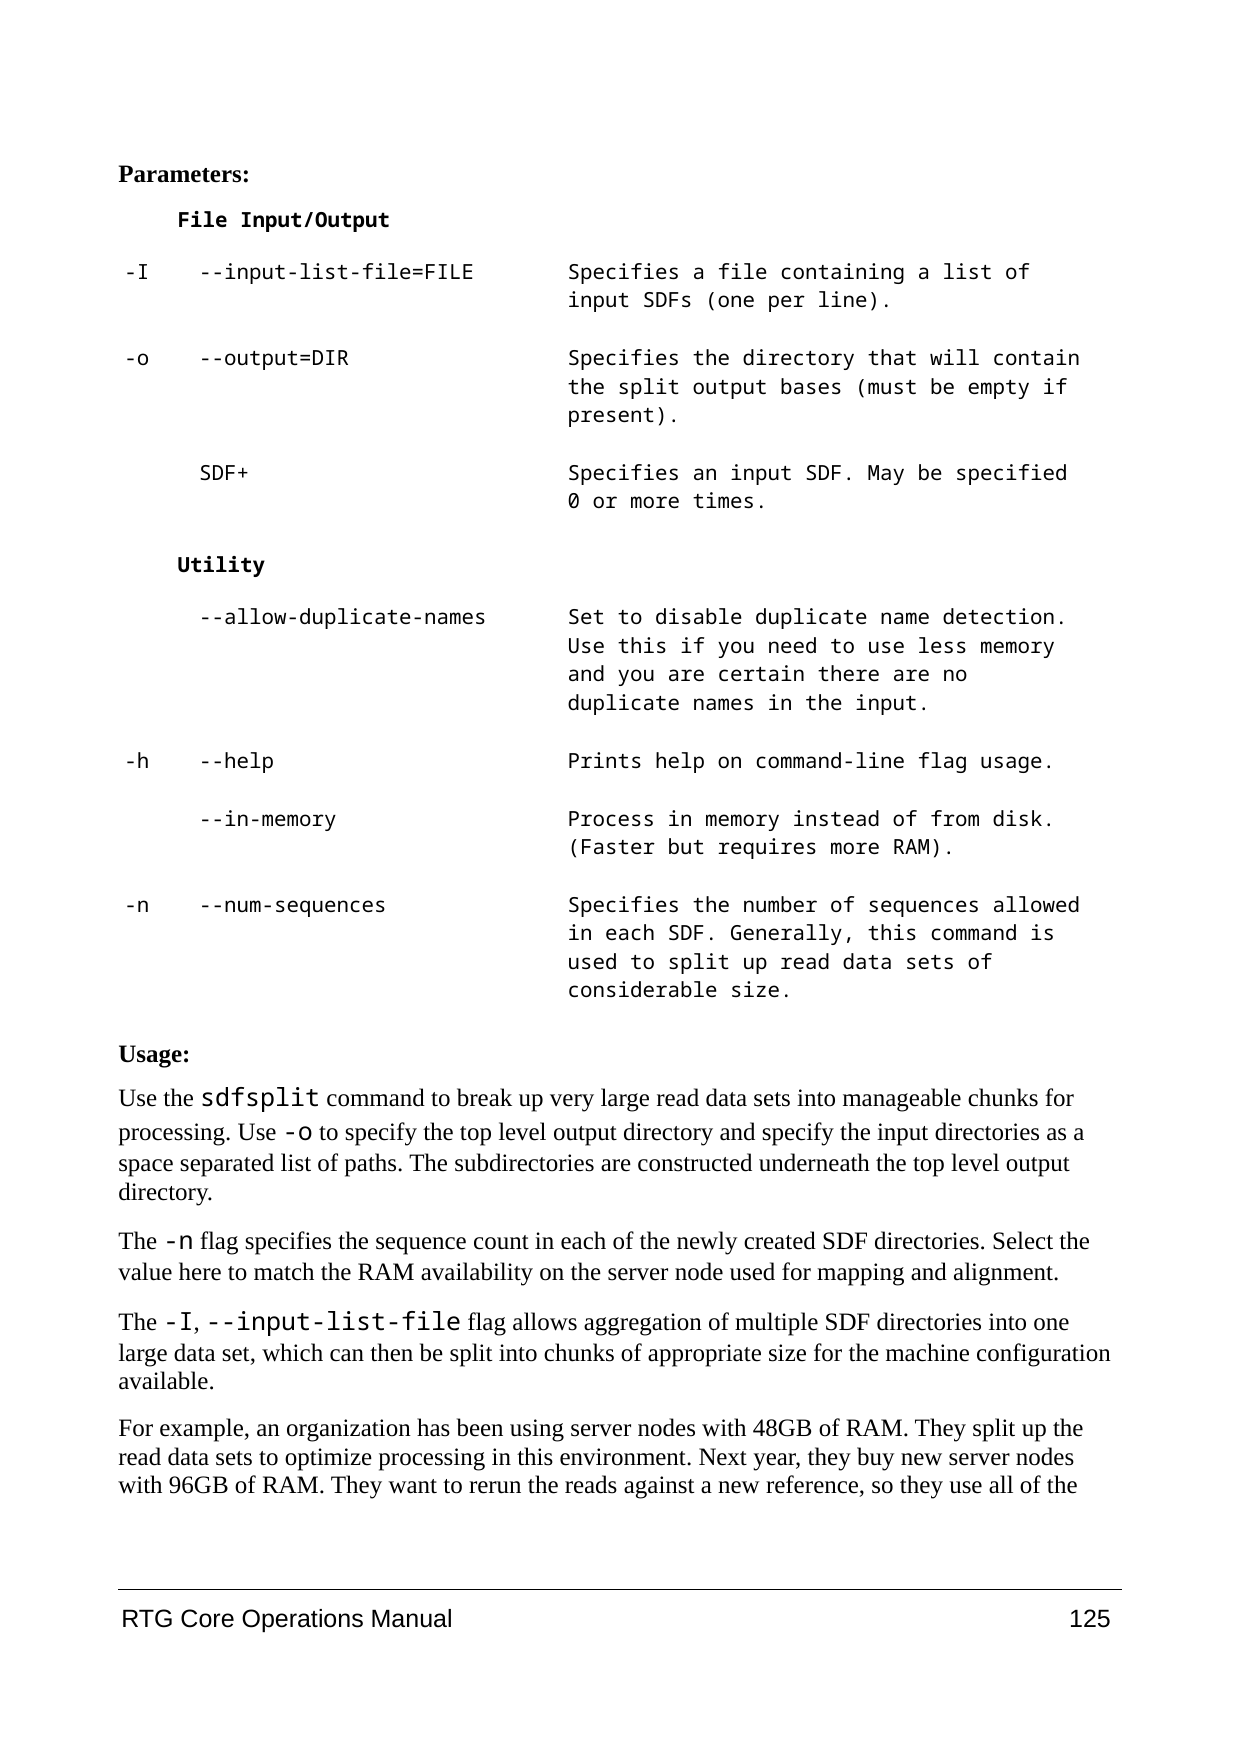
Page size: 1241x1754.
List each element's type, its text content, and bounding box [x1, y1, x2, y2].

text The -I, --input-list-file flag allows aggregation of multiple SDF directories into one large data set, which can then be split into chunks of appropriate size for the machine configuration available. [118, 1303, 1122, 1395]
table_cell --help [193, 734, 561, 792]
table_cell [118, 792, 193, 878]
table_cell --num-sequences [193, 878, 561, 1021]
subtitle Usage: [118, 1039, 1122, 1068]
table_header --allow-duplicate-names [193, 591, 561, 734]
table_cell SDF+ [193, 446, 561, 533]
table_cell Specifies the directory that will contain the split output bases (must be empty if present). [561, 332, 1093, 446]
table_cell --output=DIR [193, 332, 561, 446]
text Use the sdfsplit command to break up very large read data sets into manageable chunks for processing. Use -o to specify the top level output directory and specify the input directories as a space separated list of paths. The subdirectories are constructed underneath the top level output directory. [118, 1080, 1122, 1205]
text Utility [177, 551, 1122, 579]
text For example, an organization has been using server nodes with 48GB of RAM. They split up the read data sets to optimize processing in this environment. Next year, they buy new server nodes with 96GB of RAM. They want to rerun the reads against a new reference, so they use all of the [118, 1413, 1122, 1499]
table_cell Prints help on command-line flag usage. [561, 734, 1093, 792]
text File Input/Output [177, 205, 1122, 233]
table_cell Process in memory instead of from disk. (Faster but requires more RAM). [561, 792, 1093, 878]
table_cell --in-memory [193, 792, 561, 878]
table_header Set to disable duplicate name detection. Use this if you need to use less memory and you are certain there are no duplicate names in the input. [561, 591, 1093, 734]
text The -n flag specifies the sequence count in each of the newly created SDF directories. Select the value here to match the RAM availability on the server node used for mapping and alignment. [118, 1223, 1122, 1286]
subtitle Parameters: [118, 159, 1122, 187]
table_cell Specifies the number of sequences allowed in each SDF. Generally, this command is used to split up read data sets of considerable size. [561, 878, 1093, 1021]
table_cell -n [118, 878, 193, 1021]
table_cell -h [118, 734, 193, 792]
table_cell [118, 446, 193, 533]
table_cell -o [118, 332, 193, 446]
table_cell Specifies an input SDF. May be specified 0 or more times. [561, 446, 1093, 533]
table_header Specifies a file containing a list of input SDFs (one per line). [561, 245, 1093, 332]
table_header --input-list-file=FILE [193, 245, 561, 332]
table_header -I [118, 245, 193, 332]
table_header [118, 591, 193, 734]
